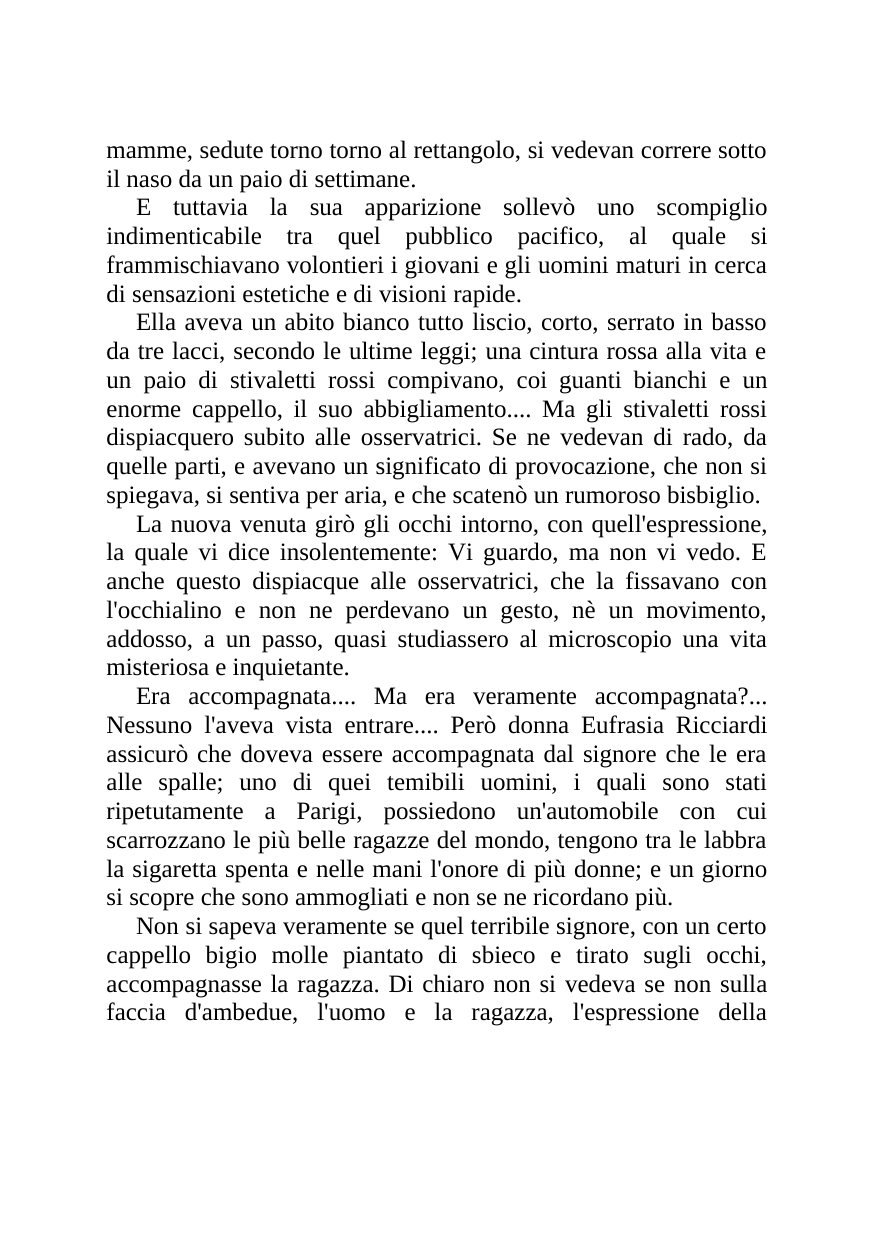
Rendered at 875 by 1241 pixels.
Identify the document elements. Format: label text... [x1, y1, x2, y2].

text Era accompagnata.... Ma era veramente accompagnata?... Nessuno l'aveva vista entrare.... Però donna Eufrasia Ricciardi assicurò che doveva essere accompagnata dal signore che le era alle spalle; uno di quei temibili uomini, i quali sono stati ripetutamente a Parigi, possiedono un'automobile con cui scarrozzano le più belle ragazze del mondo, tengono tra le labbra la sigaretta spenta e nelle mani l'onore di più donne; e un giorno si scopre che sono ammogliati e non se ne ricordano più. [106, 681, 768, 911]
text E tuttavia la sua apparizione sollevò uno scompiglio indimenticabile tra quel pubblico pacifico, al quale si frammischiavano volontieri i giovani e gli uomini maturi in cerca di sensazioni estetiche e di visioni rapide. [106, 192, 768, 307]
text La nuova venuta girò gli occhi intorno, con quell'espressione, la quale vi dice insolentemente: Vi guardo, ma non vi vedo. E anche questo dispiacque alle osservatrici, che la fissavano con l'occhialino e non ne perdevano un gesto, nè un movimento, addosso, a un passo, quasi studiassero al microscopio una vita misteriosa e inquietante. [106, 509, 768, 681]
text Non si sapeva veramente se quel terribile signore, con un certo cappello bigio molle piantato di sbieco e tirato sugli occhi, accompagnasse la ragazza. Di chiaro non si vedeva se non sulla faccia d'ambedue, l'uomo e la ragazza, l'espressione della [106, 911, 768, 1026]
text Ella aveva un abito bianco tutto liscio, corto, serrato in basso da tre lacci, secondo le ultime leggi; una cintura rossa alla vita e un paio di stivaletti rossi compivano, coi guanti bianchi e un enorme cappello, il suo abbigliamento.... Ma gli stivaletti rossi dispiacquero subito alle osservatrici. Se ne vedevan di rado, da quelle parti, e avevano un significato di provocazione, che non si spiegava, si sentiva per aria, e che scatenò un rumoroso bisbiglio. [106, 307, 768, 509]
text mamme, sedute torno torno al rettangolo, si vedevan correre sotto il naso da un paio di settimane. [106, 135, 768, 192]
